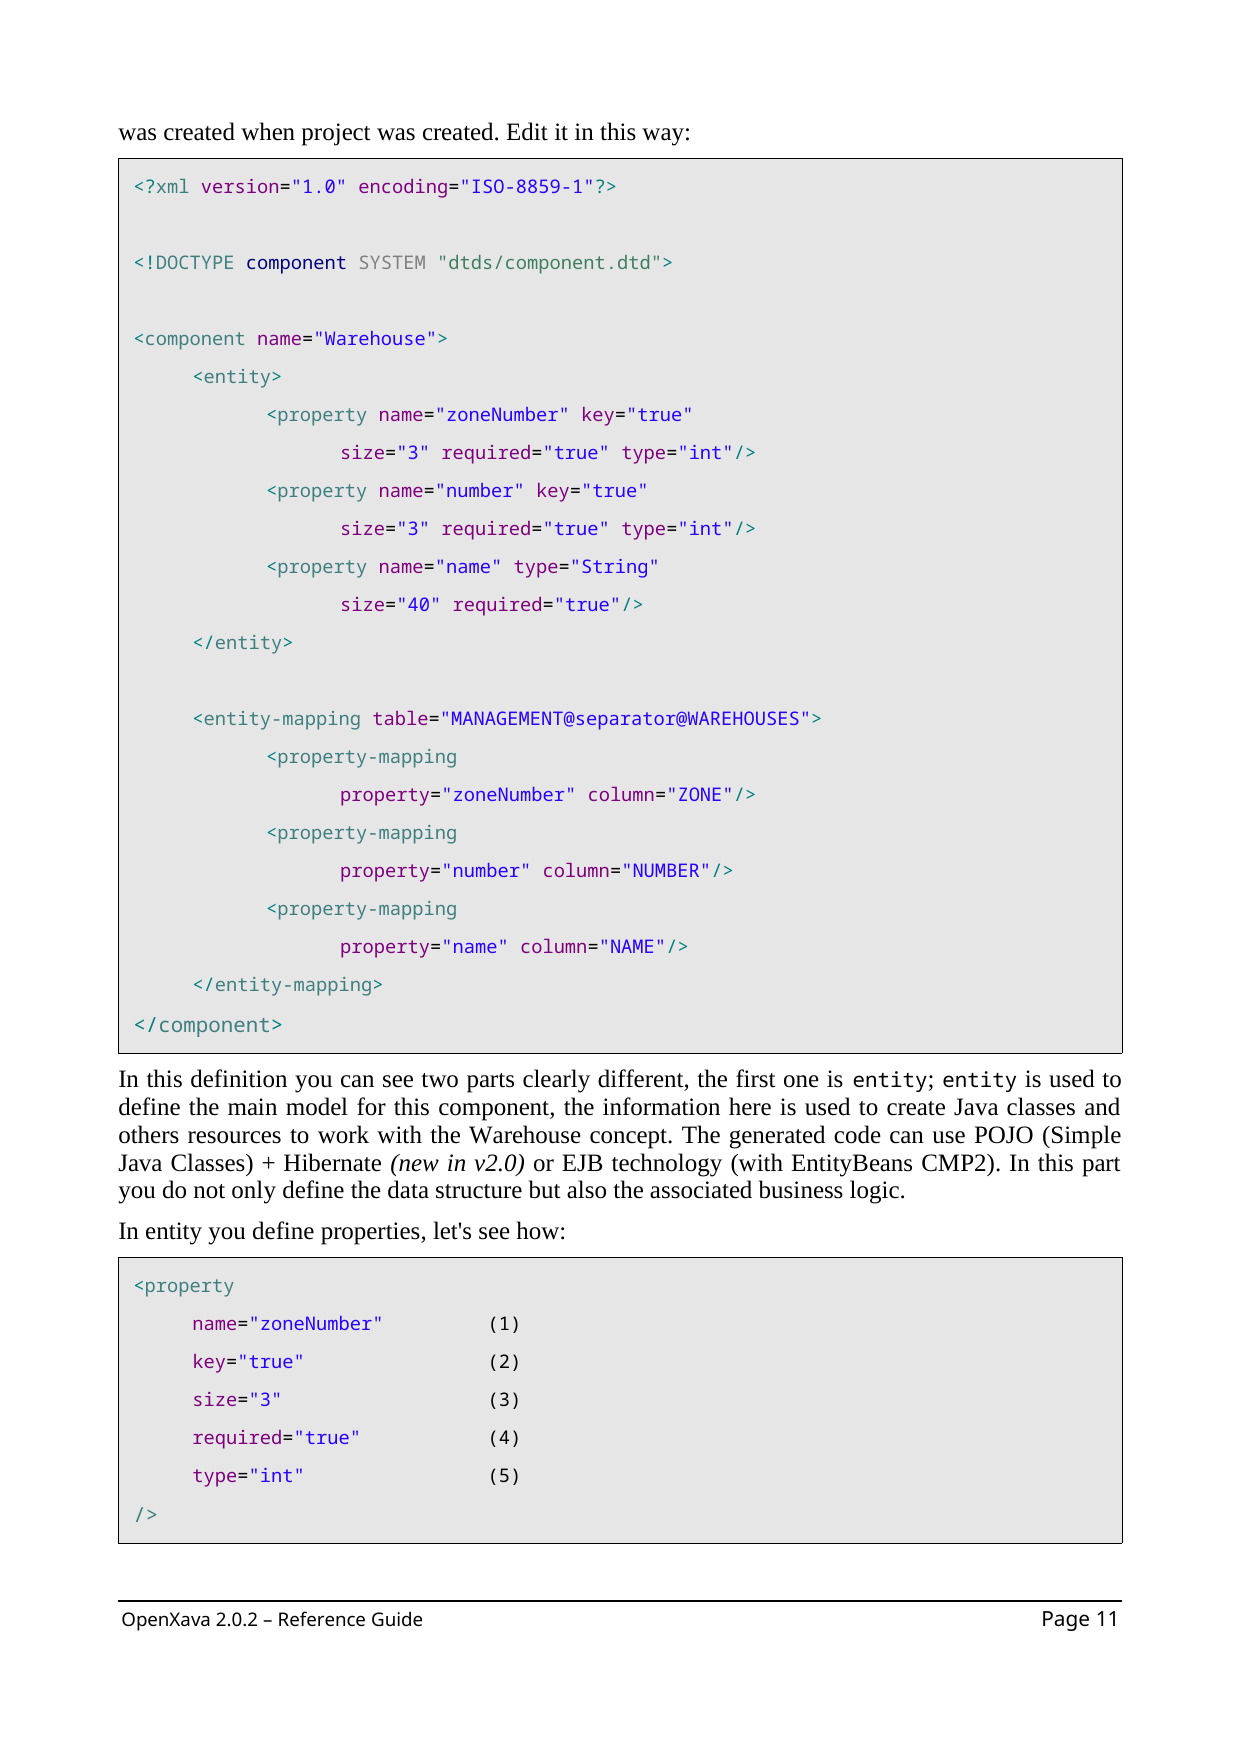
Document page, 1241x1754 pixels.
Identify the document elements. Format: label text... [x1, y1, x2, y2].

text </entity-mapping> [119, 957, 1122, 995]
text In this definition you can see two parts clearly different, the first one is entity; entity is used to define the main model for this component, the information here is used to create Java classes and others resources to work with the Warehouse concept. The generated code can use POJO (Simple Java Classes) + Hibernate (new in v2.0) or EJB technology (with EntityBeans CMP2). In this part you do not only define the data structure but also the associated business logic. [118, 1065, 1122, 1204]
text <property-mapping [119, 729, 1122, 767]
text key="true" (2) [119, 1333, 1122, 1371]
text type="int" (5) [119, 1447, 1122, 1485]
text name="zoneNumber" (1) [119, 1295, 1122, 1333]
text required="true" (4) [119, 1409, 1122, 1447]
text </entity> [119, 614, 1122, 653]
text </component> [119, 995, 1122, 1053]
text property="name" column="NAME"/> [119, 919, 1122, 957]
text <property-mapping [119, 881, 1122, 919]
text <property name="zoneNumber" key="true" [119, 386, 1122, 424]
text <property-mapping [119, 805, 1122, 843]
text property="number" column="NUMBER"/> [119, 843, 1122, 881]
text <entity-mapping table="MANAGEMENT@separator@WAREHOUSES"> [119, 691, 1122, 729]
text <!DOCTYPE component SYSTEM "dtds/component.dtd"> [119, 234, 1122, 272]
text <property [119, 1258, 1122, 1295]
text property="zoneNumber" column="ZONE"/> [119, 767, 1122, 805]
text <property name="name" type="String" [119, 538, 1122, 577]
text <?xml version="1.0" encoding="ISO-8859-1"?> [119, 159, 1122, 196]
text size="3" (3) [119, 1371, 1122, 1409]
text In entity you define properties, let's see how: [118, 1217, 1122, 1244]
text <component name="Warehouse"> [119, 310, 1122, 348]
text size="3" required="true" type="int"/> [119, 424, 1122, 462]
text /> [119, 1485, 1122, 1543]
text size="3" required="true" type="int"/> [119, 501, 1122, 538]
text size="40" required="true"/> [119, 577, 1122, 614]
text <entity> [119, 348, 1122, 386]
text <property name="number" key="true" [119, 462, 1122, 501]
text was created when project was created. Edit it in this way: [118, 118, 1122, 146]
